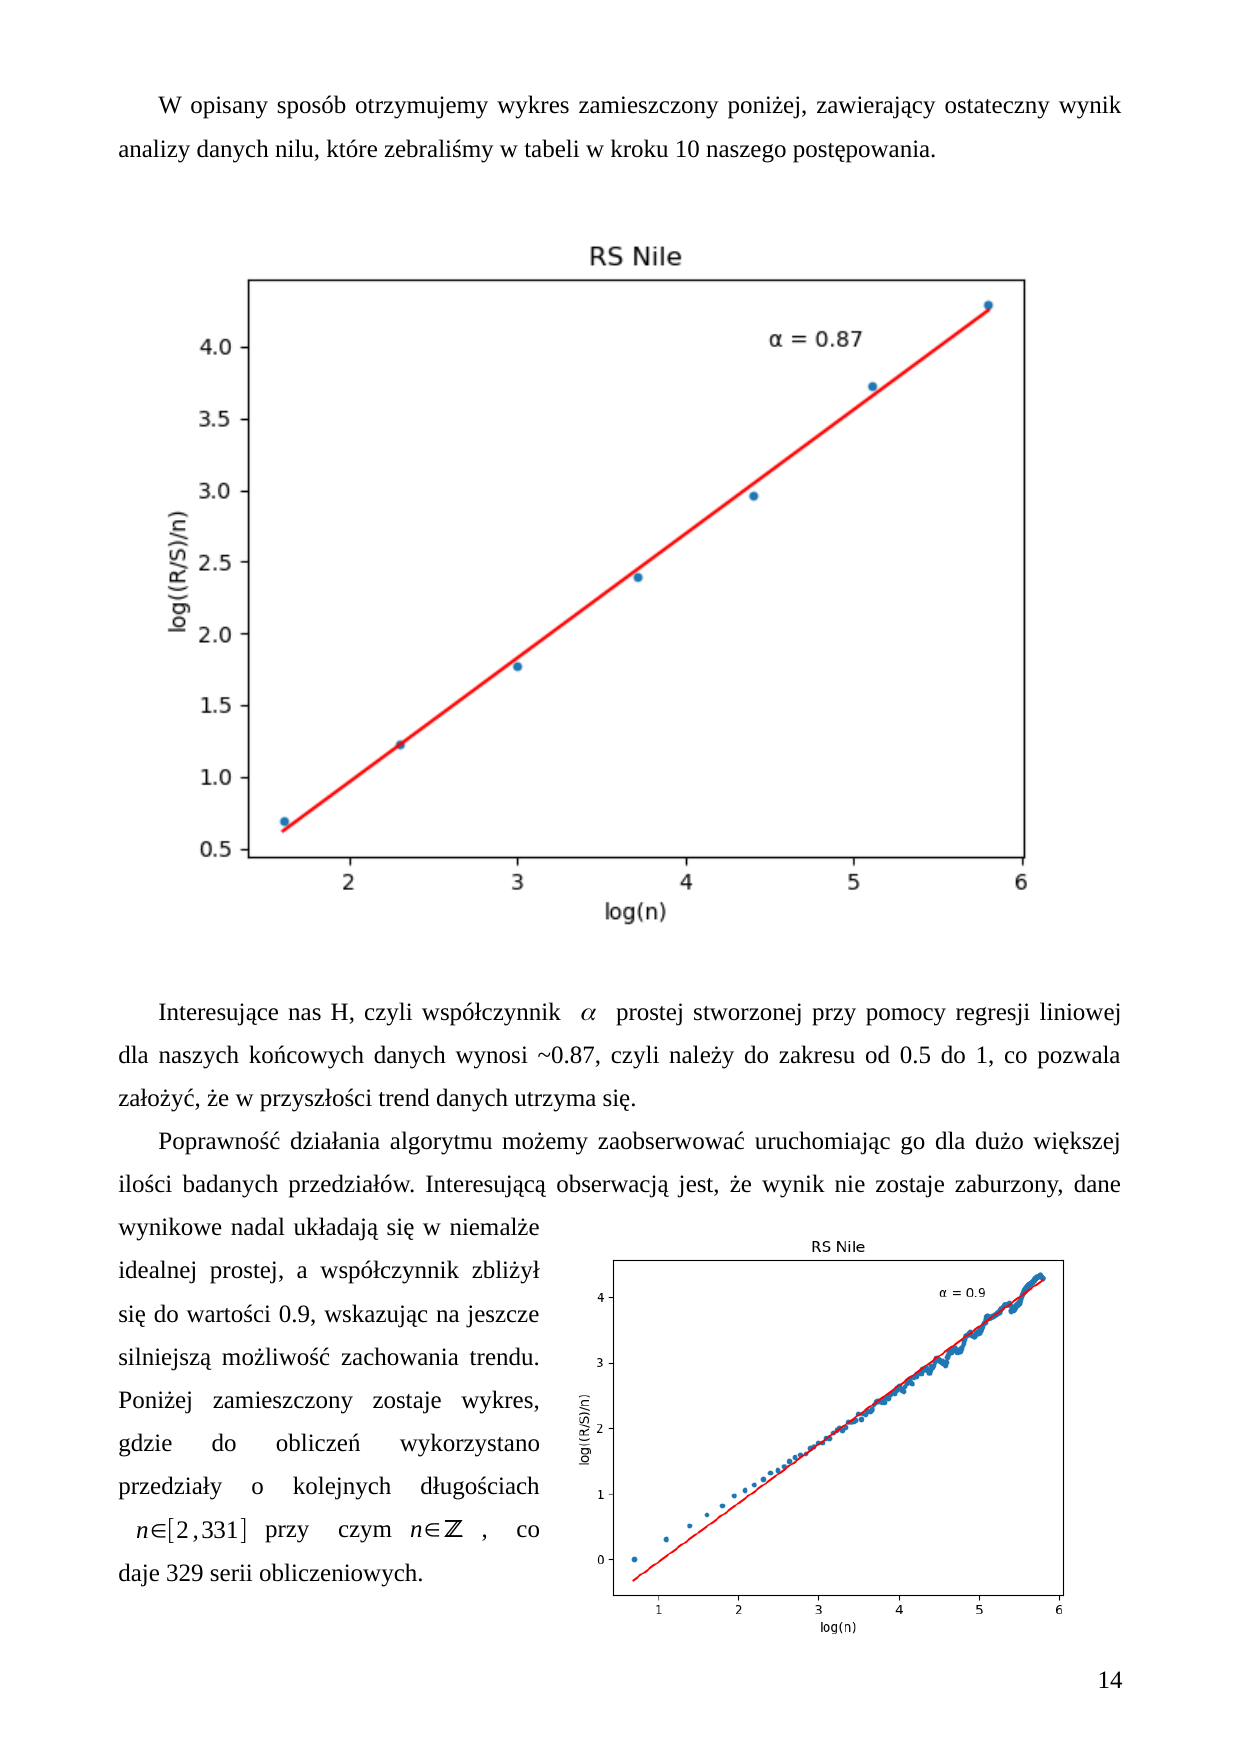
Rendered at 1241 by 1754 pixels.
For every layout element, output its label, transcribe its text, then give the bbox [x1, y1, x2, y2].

picture [540, 1207, 1121, 1643]
text W opisany sposób otrzymujemy wykres zamieszczony poniżej, zawierający ostateczny wynik analizy danych nilu, które zebraliśmy w tabeli w kroku 10 naszego postępowania. [118, 91, 1122, 162]
picture [123, 189, 1124, 940]
text Interesujące nas H, czyli współczynnikprostej stworzonej przy pomocy regresji liniowej dla naszych końcowych danych wynosi ~0.87, czyli należy do zakresu od 0.5 do 1, co pozwala założyć, że w przyszłości trend danych utrzyma się. [118, 997, 1122, 1112]
text Poprawność działania algorytmu możemy zaobserwować uruchomiając go dla dużo większej ilości badanych przedziałów. Interesującą obserwacją jest, że wynik nie zostaje zaburzony, dane wynikowe nadal układają się w niemalże idealnej prostej, a współczynnik zbliżył się do wartości 0.9, wskazując na jeszcze silniejszą możliwość zachowania trendu. Poniżej zamieszczony zostaje wykres, gdzie do obliczeń wykorzystano przedziały o kolejnych długościachprzy czym, co daje 329 serii obliczeniowych. [118, 1126, 1122, 1587]
